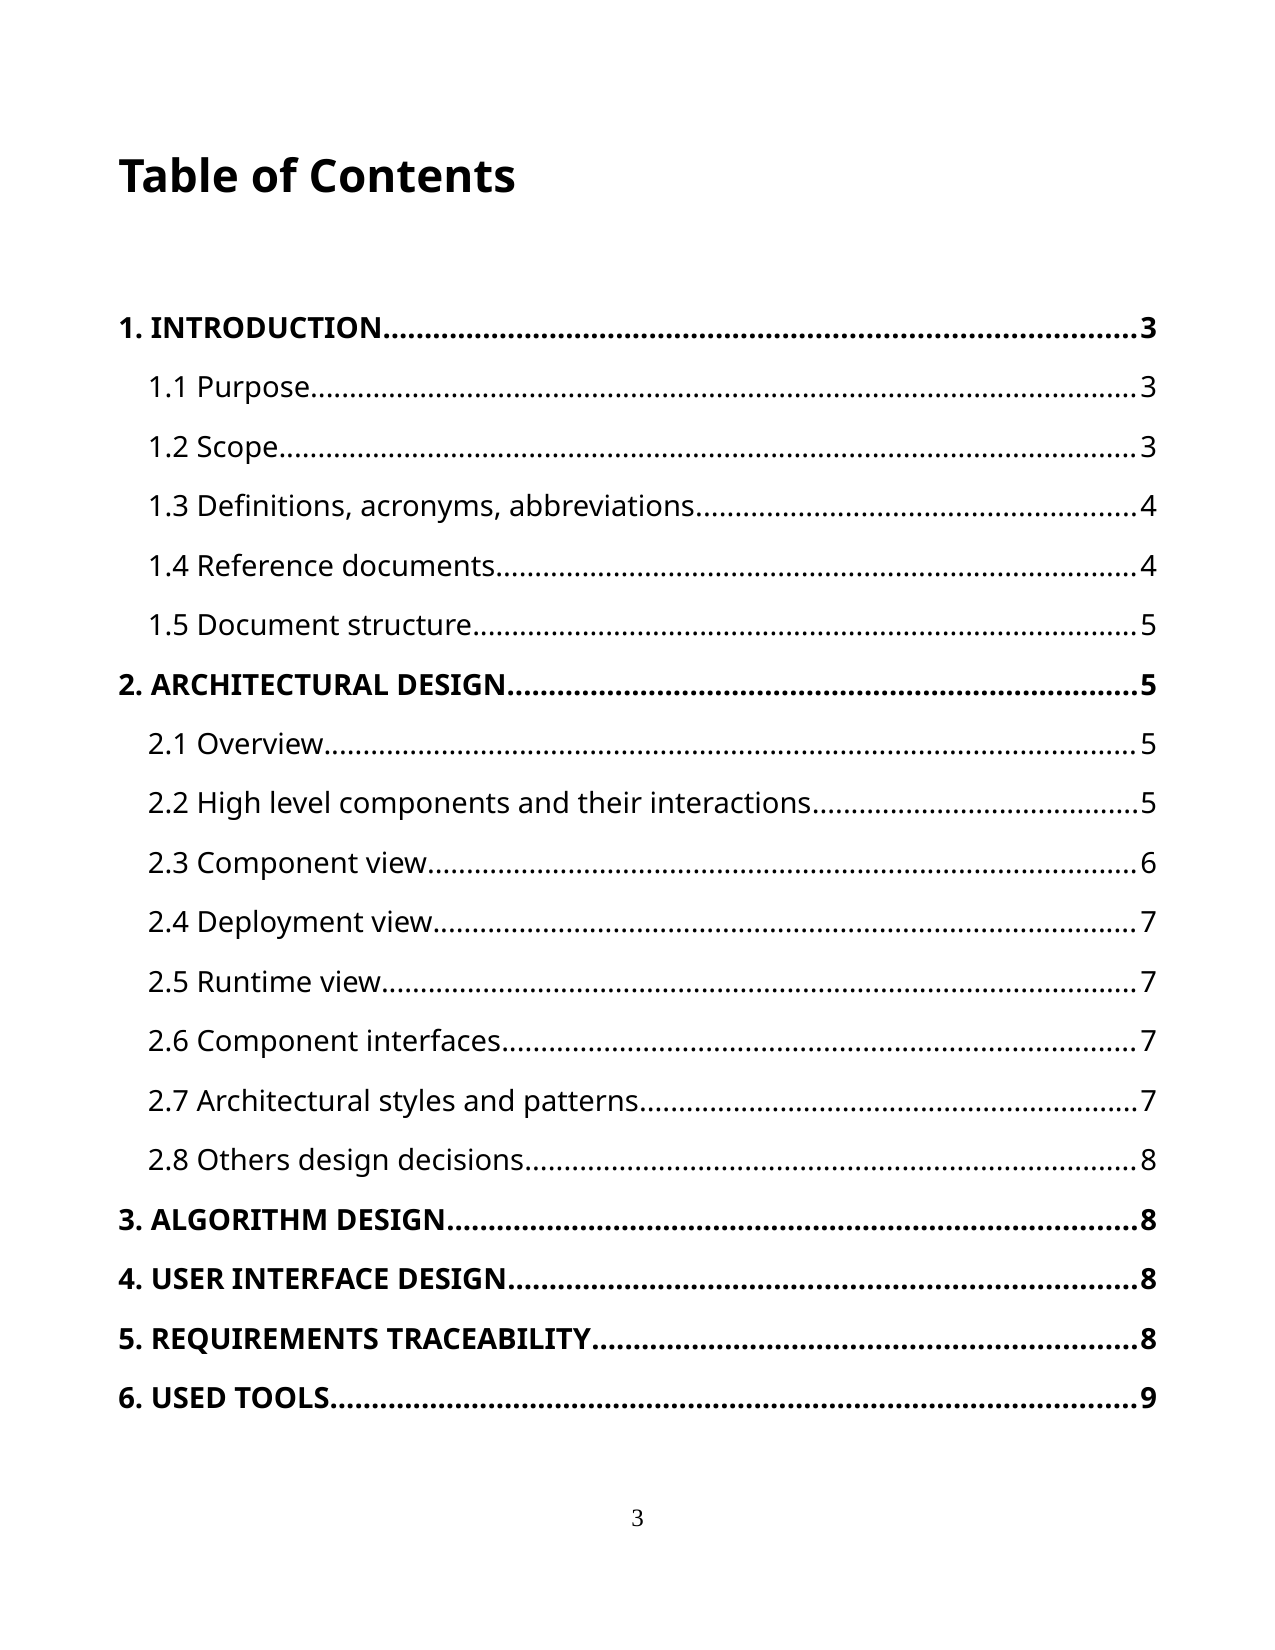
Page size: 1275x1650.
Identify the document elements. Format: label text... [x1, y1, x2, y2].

text 4. USER INTERFACE DESIGN 8 [118, 1258, 1157, 1298]
text 2. ARCHITECTURAL DESIGN 5 [118, 664, 1157, 703]
text 2.5 Runtime view 7 [148, 961, 1157, 1001]
text 1.1 Purpose 3 [148, 366, 1157, 406]
title Table of Contents [118, 143, 1157, 206]
text 2.1 Overview 5 [148, 723, 1157, 763]
text 2.7 Architectural styles and patterns 7 [148, 1080, 1157, 1120]
text 5. REQUIREMENTS TRACEABILITY 8 [118, 1318, 1157, 1358]
text 1.2 Scope 3 [148, 426, 1157, 466]
text 2.4 Deployment view 7 [148, 902, 1157, 941]
text 3. ALGORITHM DESIGN 8 [118, 1199, 1157, 1239]
text 2.3 Component view 6 [148, 842, 1157, 882]
text 1.3 Definitions, acronyms, abbreviations 4 [148, 485, 1157, 525]
text 2.8 Others design decisions 8 [148, 1139, 1157, 1179]
text 2.2 High level components and their interactions 5 [148, 783, 1157, 822]
text 1.5 Document structure 5 [148, 604, 1157, 644]
text 2.6 Component interfaces 7 [148, 1021, 1157, 1060]
text 1. INTRODUCTION 3 [118, 307, 1157, 347]
text 6. USED TOOLS 9 [118, 1377, 1157, 1417]
text 1.4 Reference documents 4 [148, 545, 1157, 584]
